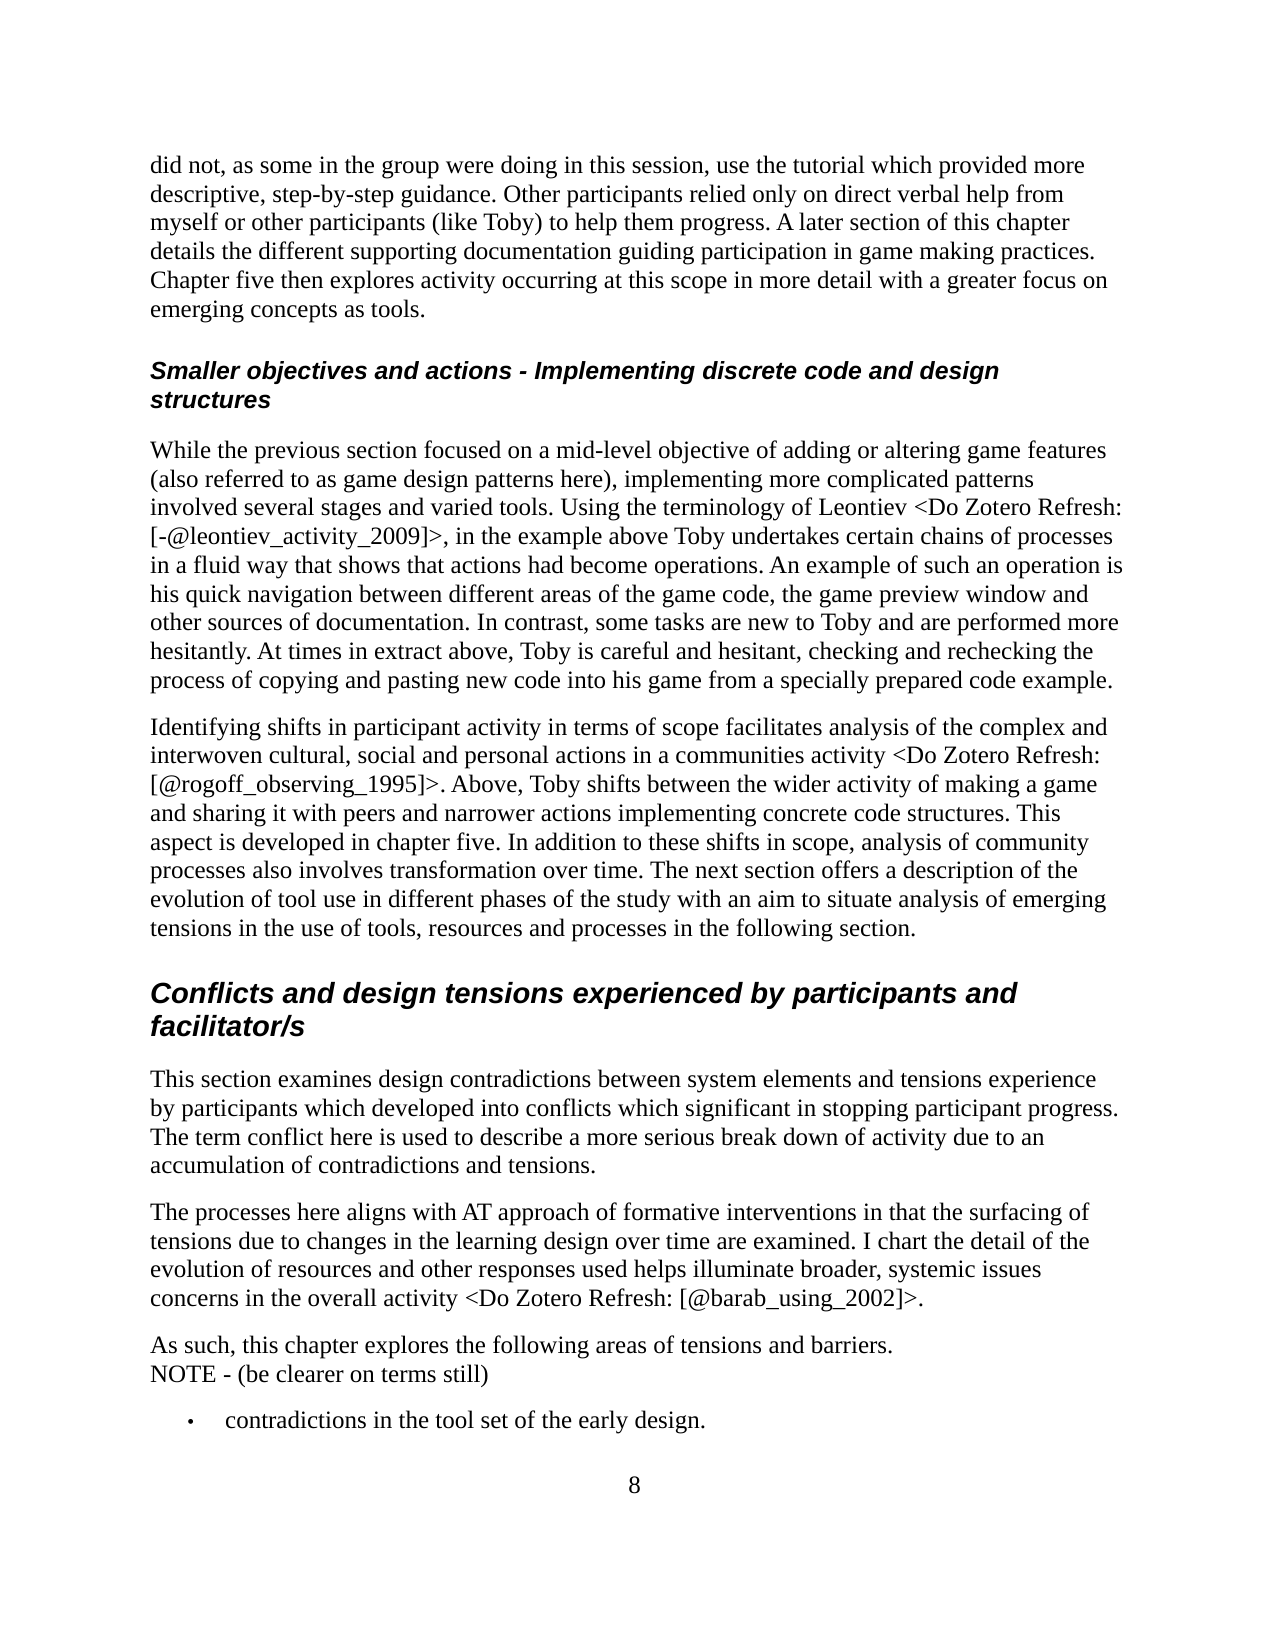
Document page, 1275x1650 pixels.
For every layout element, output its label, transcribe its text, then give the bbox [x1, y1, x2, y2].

text As such, this chapter explores the following areas of tensions and barriers. NOTE - (be clearer on terms still) [150, 1330, 1125, 1387]
list contradictions in the tool set of the early design. [187, 1405, 1125, 1434]
text While the previous section focused on a mid-level objective of adding or altering game features (also referred to as game design patterns here), implementing more complicated patterns involved several stages and varied tools. Using the terminology of Leontiev <Do Zotero Refresh: [-@leontiev_activity_2009]>, in the example above Toby undertakes certain chains of processes in a fluid way that shows that actions had become operations. An example of such an operation is his quick navigation between different areas of the game code, the game preview window and other sources of documentation. In contrast, some tasks are new to Toby and are performed more hesitantly. At times in extract above, Toby is careful and hesitant, checking and rechecking the process of copying and pasting new code into his game from a specially prepared code example. [150, 435, 1125, 694]
text The processes here aligns with AT approach of formative interventions in that the surfacing of tensions due to changes in the learning design over time are examined. I chart the detail of the evolution of resources and other responses used helps illuminate broader, systemic issues concerns in the overall activity <Do Zotero Refresh: [@barab_using_2002]>. [150, 1197, 1125, 1312]
text did not, as some in the group were doing in this session, use the tutorial which provided more descriptive, step-by-step guidance. Other participants relied only on direct verbal help from myself or other participants (like Toby) to help them progress. A later section of this chapter details the different supporting documentation guiding participation in game making practices. Chapter five then explores activity occurring at this scope in more detail with a greater focus on emerging concepts as tools. [150, 150, 1125, 322]
text This section examines design contradictions between system elements and tensions experience by participants which developed into conflicts which significant in stopping participant progress. The term conflict here is used to describe a more serious break down of activity due to an accumulation of contradictions and tensions. [150, 1064, 1125, 1179]
subtitle Smaller objectives and actions - Implementing discrete code and design structures [150, 356, 1125, 413]
subtitle Conflicts and design tensions experienced by participants and facilitator/s [150, 976, 1125, 1043]
text Identifying shifts in participant activity in terms of scope facilitates analysis of the complex and interwoven cultural, social and personal actions in a communities activity <Do Zotero Refresh: [@rogoff_observing_1995]>. Above, Toby shifts between the wider activity of making a game and sharing it with peers and narrower actions implementing concrete code structures. This aspect is developed in chapter five. In addition to these shifts in scope, analysis of community processes also involves transformation over time. The next section offers a description of the evolution of tool use in different phases of the study with an aim to situate analysis of emerging tensions in the use of tools, resources and processes in the following section. [150, 712, 1125, 942]
